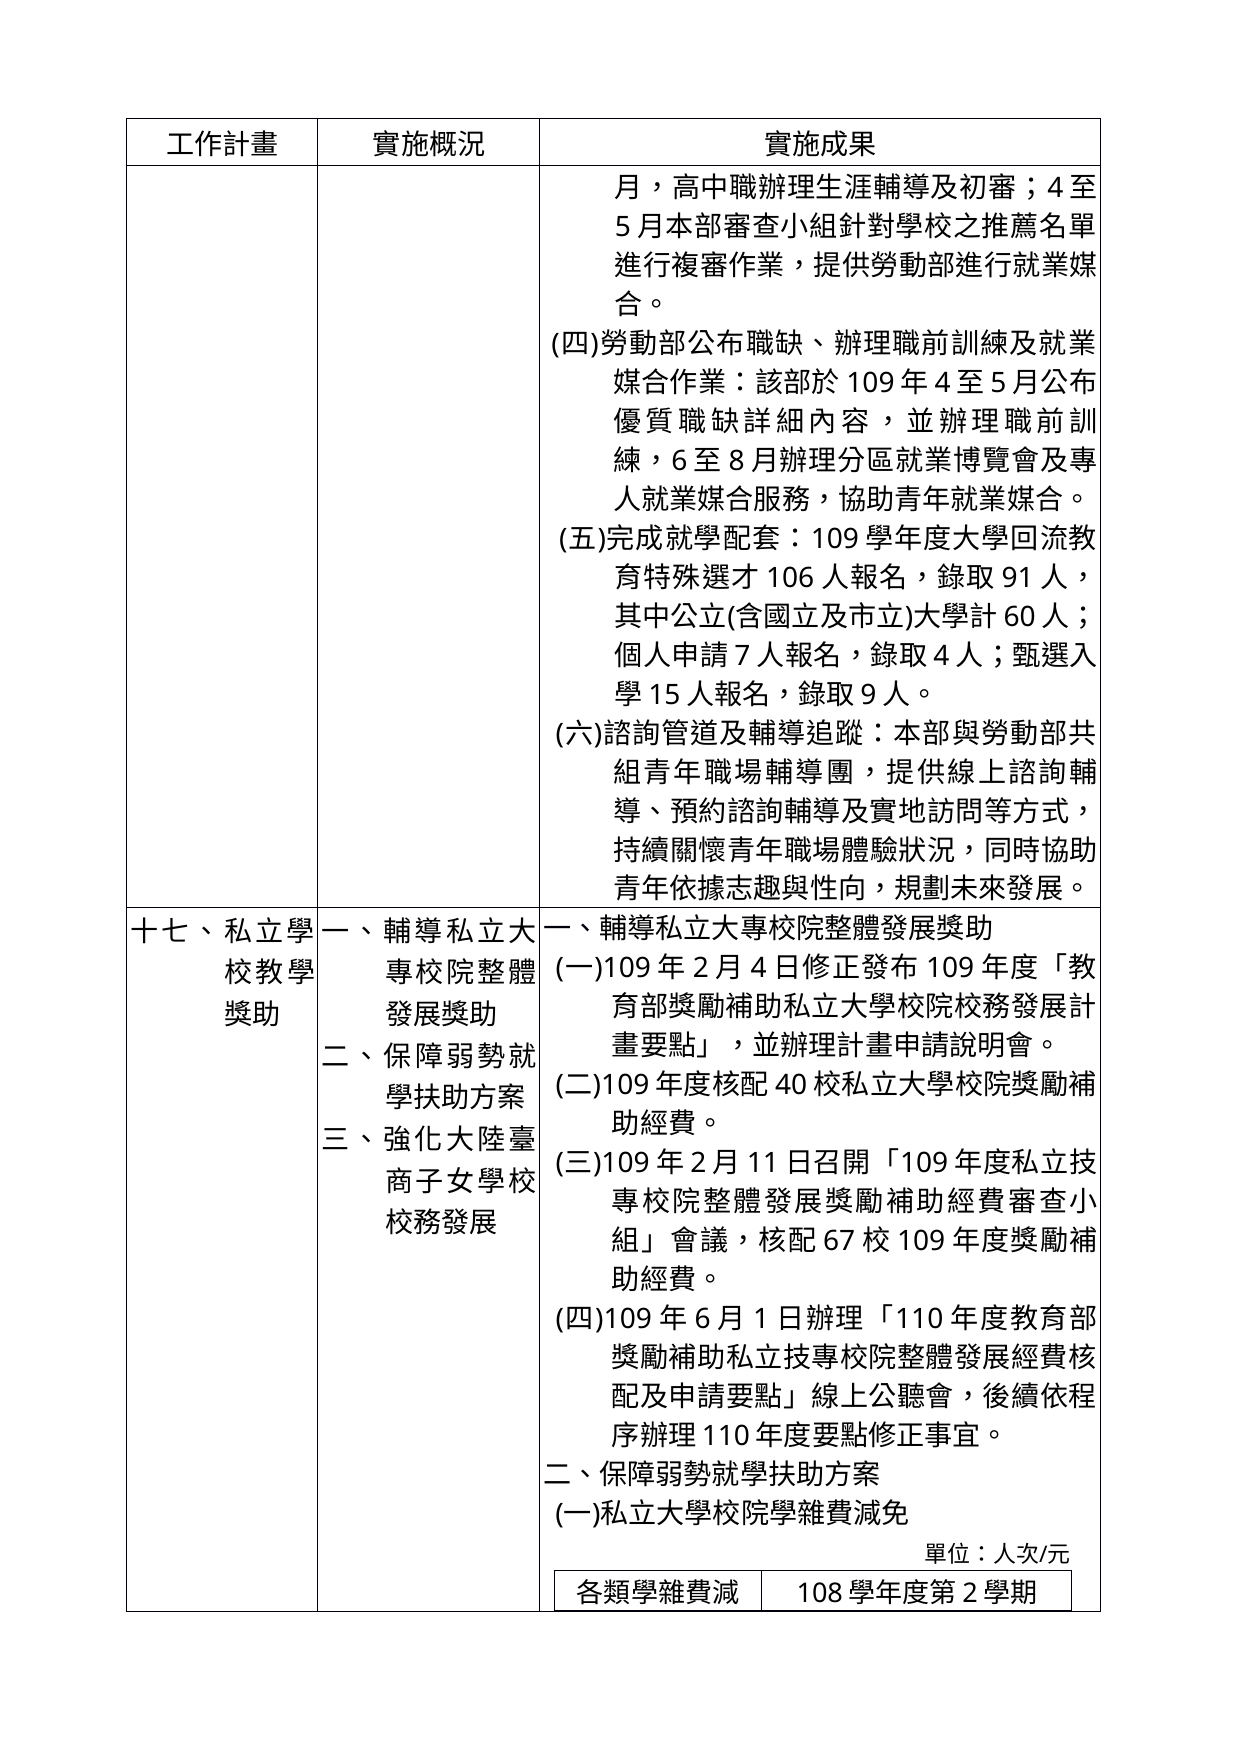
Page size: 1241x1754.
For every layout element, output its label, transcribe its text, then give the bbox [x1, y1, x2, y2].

table_cell 一、輔導私立大專校院整體發展獎助 二、保障弱勢就學扶助方案 三、強化大陸臺商子女學校校務發展 [318, 908, 539, 1611]
table_header 實施概況 [318, 119, 539, 165]
table_header 實施成果 [540, 119, 1100, 165]
table_cell 月，高中職辦理生涯輔導及初審；4至5月本部審查小組針對學校之推薦名單進行複審作業，提供勞動部進行就業媒合。 (四)勞動部公布職缺、辦理職前訓練及就業媒合作業：該部於109年4至5月公布優質職缺詳細內容，並辦理職前訓練，6至8月辦理分區就業博覽會及專人就業媒合服務，協助青年就業媒合。 (五)完成就學配套：109學年度大學回流教育特殊選才106人報名，錄取91人，其中公立(含國立及市立)大學計60人；個人申請7人報名，錄取4人；甄選入學15人報名，錄取9人。 (六)諮詢管道及輔導追蹤：本部與勞動部共組青年職場輔導團，提供線上諮詢輔導、預約諮詢輔導及實地訪問等方式，持續關懷青年職場體驗狀況，同時協助青年依據志趣與性向，規劃未來發展。 [540, 166, 1100, 907]
table_cell 十七、私立學校教學獎助 [127, 908, 317, 1611]
table_header 工作計畫 [127, 119, 317, 165]
table_cell [127, 166, 317, 907]
table_cell [318, 166, 539, 907]
table_cell 輔導私立大專校院整體發展獎助 (一)109年2月4日修正發布109年度「教育部獎勵補助私立大學校院校務發展計畫要點」，並辦理計畫申請說明會。 (二)109年度核配40校私立大學校院獎勵補助經費。 (三)109年2月11日召開「109年度私立技專校院整體發展獎勵補助經費審查小組」會議，核配67校109年度獎勵補助經費。 (四)109年6月1日辦理「110年度教育部獎勵補助私立技專校院整體發展經費核配及申請要點」線上公聽會，後續依程序辦理110年度要點修正事宜。 二、保障弱勢就學扶助方案 (一)私立大學校院學雜費減免 單位：人次/元 [540, 908, 1100, 1611]
table_header 各類學雜費減 [555, 1571, 761, 1610]
table_header 108學年度第2學期 [762, 1571, 1071, 1610]
